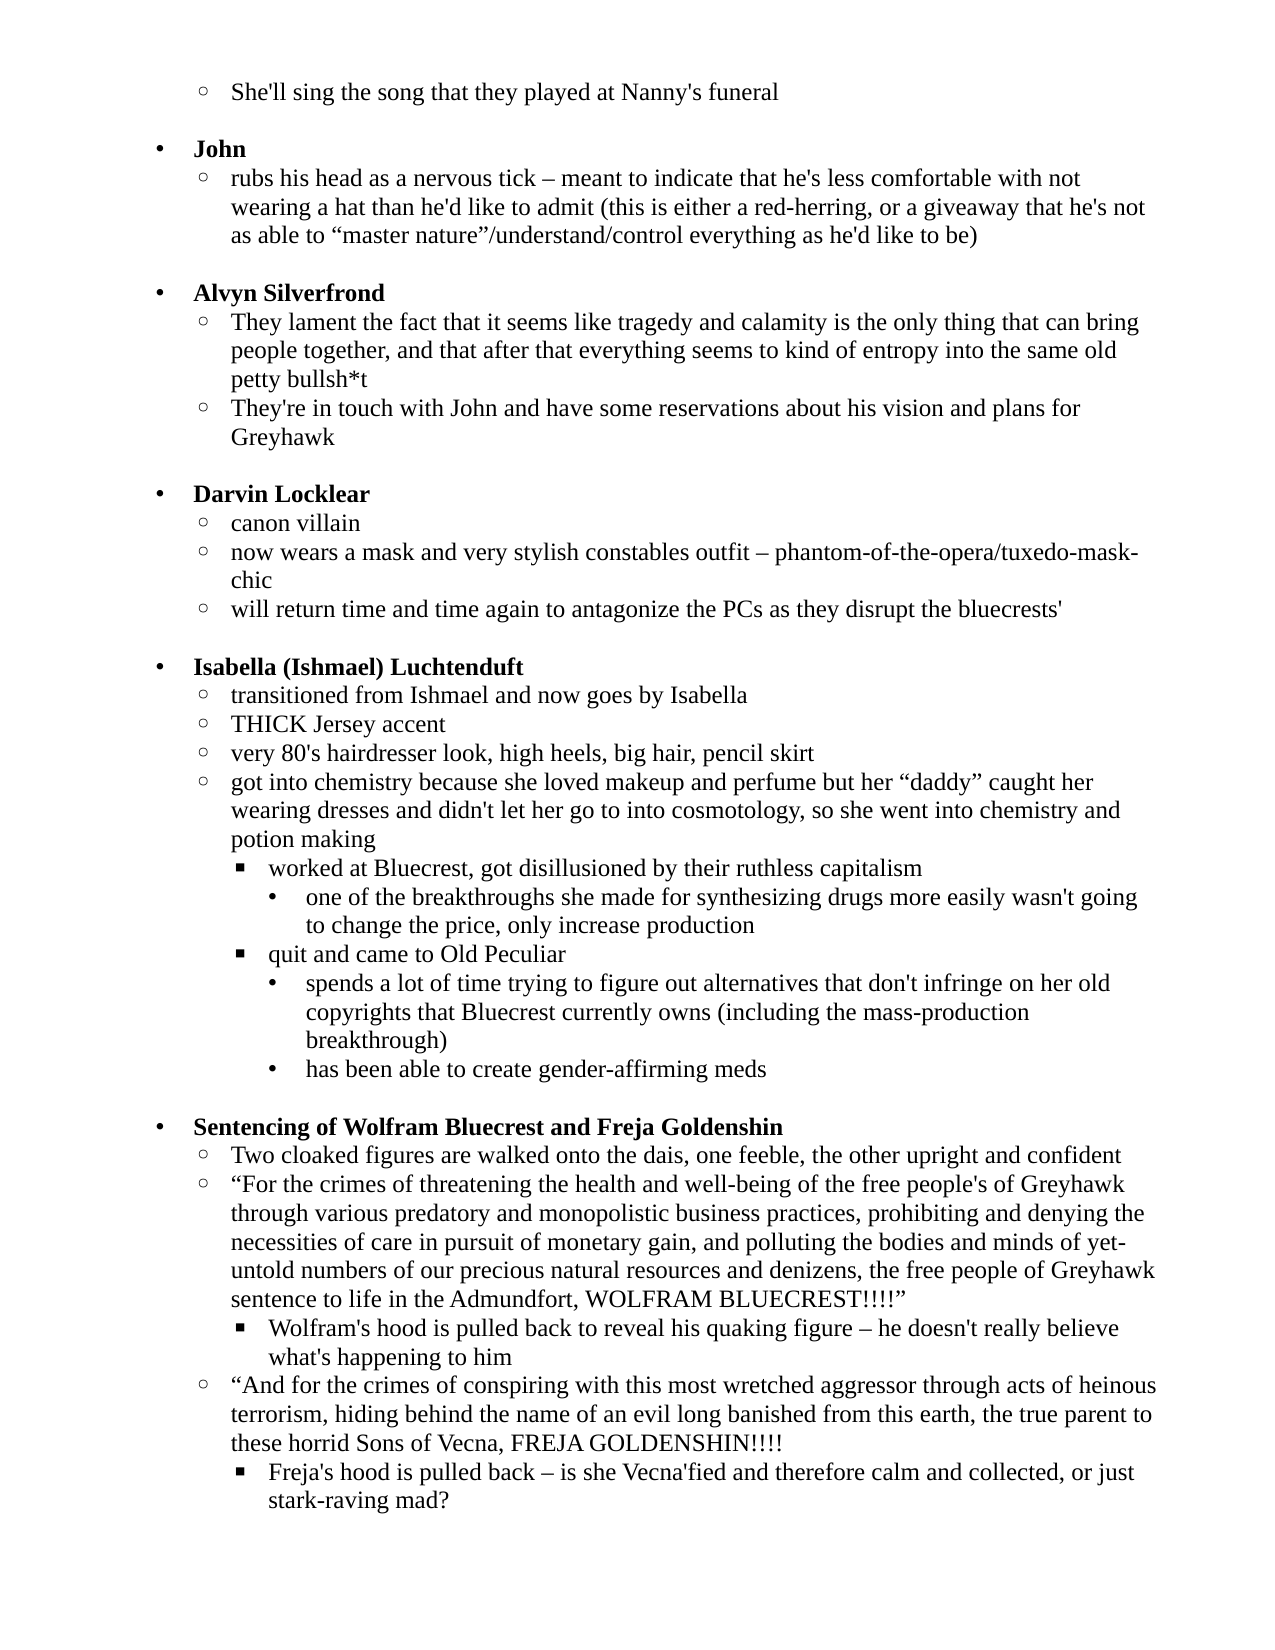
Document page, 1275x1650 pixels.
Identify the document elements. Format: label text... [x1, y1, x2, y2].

list THICK Jersey accent [193, 709, 1157, 738]
list very 80's hairdresser look, high heels, big hair, pencil skirt [193, 738, 1157, 767]
list Freja's hood is pulled back – is she Vecna'fied and therefore calm and collected, or just stark-raving mad? [231, 1457, 1157, 1514]
list canon villain [193, 508, 1157, 537]
list “And for the crimes of conspiring with this most wretched aggressor through acts of heinous terrorism, hiding behind the name of an evil long banished from this earth, the true parent to these horrid Sons of Vecna, FREJA GOLDENSHIN!!!! [193, 1371, 1157, 1457]
list Wolfram's hood is pulled back to reveal his quaking figure – he doesn't really believe what's happening to him [231, 1313, 1157, 1371]
list They lament the fact that it seems like tragedy and calamity is the only thing that can bring people together, and that after that everything seems to kind of entropy into the same old petty bullsh*t [193, 307, 1157, 393]
list John [156, 134, 1157, 163]
list Alvyn Silverfrond [156, 278, 1157, 307]
list spends a lot of time trying to figure out alternatives that don't infringe on her old copyrights that Bluecrest currently owns (including the mass-production breakthrough) [268, 968, 1157, 1054]
list quit and came to Old Peculiar [231, 939, 1157, 968]
list rubs his head as a nervous tick – meant to indicate that he's less comfortable with not wearing a hat than he'd like to admit (this is either a red-herring, or a giveaway that he's not as able to “master nature”/understand/control everything as he'd like to be) [193, 163, 1157, 249]
list Darvin Locklear [156, 479, 1157, 508]
list has been able to create gender-affirming meds [268, 1054, 1157, 1083]
list now wears a mask and very stylish constables outfit – phantom-of-the-opera/tuxedo-mask-chic [193, 537, 1157, 594]
list They're in touch with John and have some reservations about his vision and plans for Greyhawk [193, 393, 1157, 451]
list got into chemistry because she loved makeup and perfume but her “daddy” caught her wearing dresses and didn't let her go to into cosmotology, so she went into chemistry and potion making [193, 767, 1157, 853]
list transitioned from Ishmael and now goes by Isabella [193, 681, 1157, 709]
list Two cloaked figures are walked onto the dais, one feeble, the other upright and confident [193, 1141, 1157, 1169]
list She'll sing the song that they played at Nanny's funeral [193, 77, 1157, 106]
list will return time and time again to antagonize the PCs as they disrupt the bluecrests' [193, 594, 1157, 623]
list Sentencing of Wolfram Bluecrest and Freja Goldenshin [156, 1112, 1157, 1141]
list “For the crimes of threatening the health and well-being of the free people's of Greyhawk through various predatory and monopolistic business practices, prohibiting and denying the necessities of care in pursuit of monetary gain, and polluting the bodies and minds of yet-untold numbers of our precious natural resources and denizens, the free people of Greyhawk sentence to life in the Admundfort, WOLFRAM BLUECREST!!!!” [193, 1169, 1157, 1313]
list Isabella (Ishmael) Luchtenduft [156, 652, 1157, 681]
list one of the breakthroughs she made for synthesizing drugs more easily wasn't going to change the price, only increase production [268, 882, 1157, 939]
list worked at Bluecrest, got disillusioned by their ruthless capitalism [231, 853, 1157, 882]
